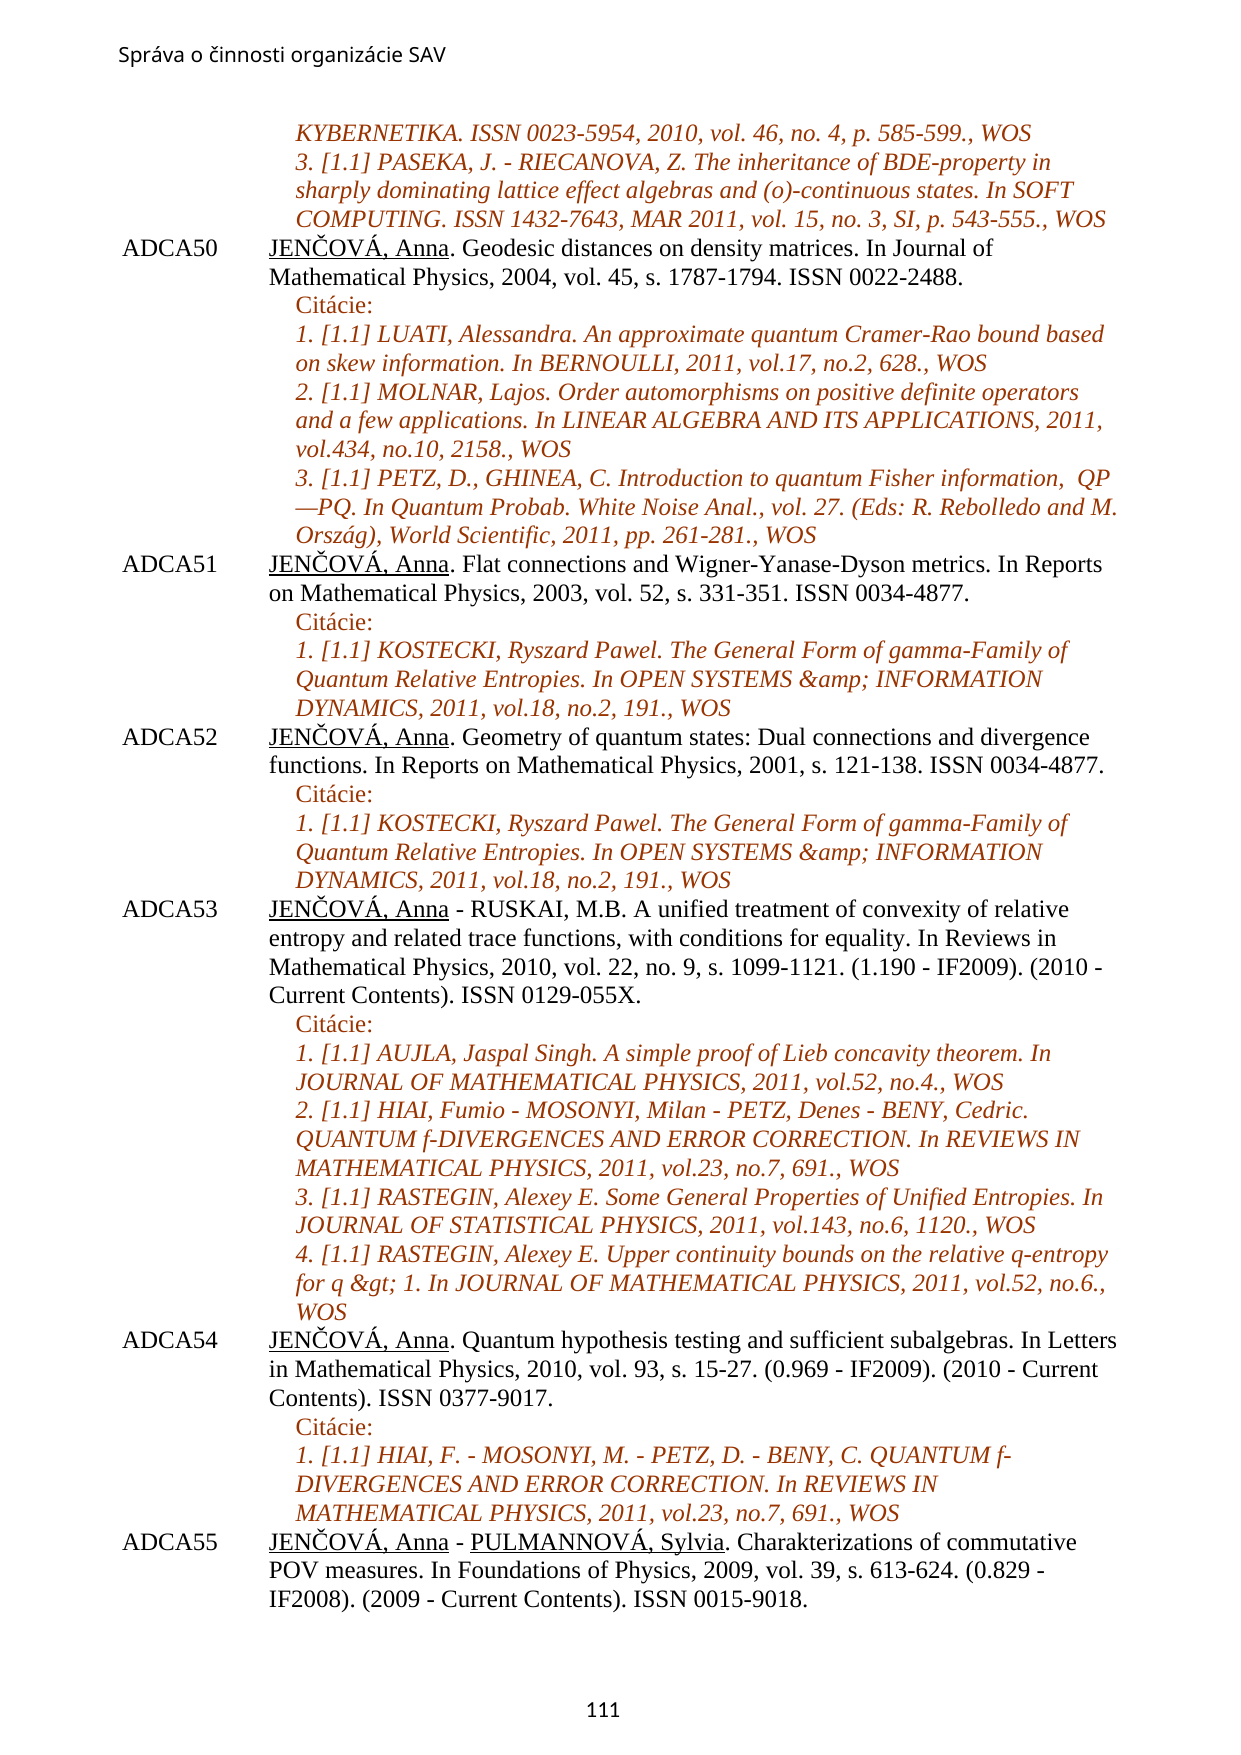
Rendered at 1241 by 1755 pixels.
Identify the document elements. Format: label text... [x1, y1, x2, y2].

text 1. [1.1] HIAI, F. - MOSONYI, M. - PETZ, D. - BENY, C. QUANTUM f-DIVERGENCES AND ERROR CORRECTION. In REVIEWS IN MATHEMATICAL PHYSICS, 2011, vol.23, no.7, 691., WOS [295, 1441, 1122, 1527]
text 3. [1.1] PASEKA, J. - RIECANOVA, Z. The inheritance of BDE-property in sharply dominating lattice effect algebras and (o)-continuous states. In SOFT COMPUTING. ISSN 1432-7643, MAR 2011, vol. 15, no. 3, SI, p. 543-555., WOS [295, 147, 1122, 233]
text Citácie: [295, 607, 1122, 636]
text 4. [1.1] RASTEGIN, Alexey E. Upper continuity bounds on the relative q-entropy for q &gt; 1. In JOURNAL OF MATHEMATICAL PHYSICS, 2011, vol.52, no.6., WOS [295, 1239, 1122, 1326]
table_header JENČOVÁ, Anna - RUSKAI, M.B. A unified treatment of convexity of relative entropy and related trace functions, with conditions for equality. In Reviews in Mathematical Physics, 2010, vol. 22, no. 9, s. 1099-1121. (1.190 - IF2009). (2010 - Current Contents). ISSN 0129-055X. [269, 894, 1122, 1009]
table_header JENČOVÁ, Anna. Geodesic distances on density matrices. In Journal of Mathematical Physics, 2004, vol. 45, s. 1787-1794. ISSN 0022-2488. [269, 233, 1122, 291]
table_header JENČOVÁ, Anna - PULMANNOVÁ, Sylvia. Charakterizations of commutative POV measures. In Foundations of Physics, 2009, vol. 39, s. 613-624. (0.829 - IF2008). (2009 - Current Contents). ISSN 0015-9018. [269, 1527, 1122, 1613]
table_header JENČOVÁ, Anna. Quantum hypothesis testing and sufficient subalgebras. In Letters in Mathematical Physics, 2010, vol. 93, s. 15-27. (0.969 - IF2009). (2010 - Current Contents). ISSN 0377-9017. [269, 1326, 1122, 1412]
text 2. [1.1] HIAI, Fumio - MOSONYI, Milan - PETZ, Denes - BENY, Cedric. QUANTUM f-DIVERGENCES AND ERROR CORRECTION. In REVIEWS IN MATHEMATICAL PHYSICS, 2011, vol.23, no.7, 691., WOS [295, 1096, 1122, 1182]
table_header JENČOVÁ, Anna. Geometry of quantum states: Dual connections and divergence functions. In Reports on Mathematical Physics, 2001, s. 121-138. ISSN 0034-4877. [269, 722, 1122, 779]
text Citácie: [295, 1009, 1122, 1038]
table_header ADCA52 [122, 722, 269, 779]
text 3. [1.1] PETZ, D., GHINEA, C. Introduction to quantum Fisher information, QP—PQ. In Quantum Probab. White Noise Anal., vol. 27. (Eds: R. Rebolledo and M. Ország), World Scientific, 2011, pp. 261-281., WOS [295, 463, 1122, 549]
table_header JENČOVÁ, Anna. Flat connections and Wigner-Yanase-Dyson metrics. In Reports on Mathematical Physics, 2003, vol. 52, s. 331-351. ISSN 0034-4877. [269, 549, 1122, 607]
table_header ADCA55 [122, 1527, 269, 1613]
text KYBERNETIKA. ISSN 0023-5954, 2010, vol. 46, no. 4, p. 585-599., WOS [295, 118, 1122, 147]
text Citácie: [295, 1412, 1122, 1441]
text 1. [1.1] LUATI, Alessandra. An approximate quantum Cramer-Rao bound based on skew information. In BERNOULLI, 2011, vol.17, no.2, 628., WOS [295, 319, 1122, 377]
text 3. [1.1] RASTEGIN, Alexey E. Some General Properties of Unified Entropies. In JOURNAL OF STATISTICAL PHYSICS, 2011, vol.143, no.6, 1120., WOS [295, 1182, 1122, 1239]
text 1. [1.1] KOSTECKI, Ryszard Pawel. The General Form of gamma-Family of Quantum Relative Entropies. In OPEN SYSTEMS &amp; INFORMATION DYNAMICS, 2011, vol.18, no.2, 191., WOS [295, 636, 1122, 722]
text 1. [1.1] KOSTECKI, Ryszard Pawel. The General Form of gamma-Family of Quantum Relative Entropies. In OPEN SYSTEMS &amp; INFORMATION DYNAMICS, 2011, vol.18, no.2, 191., WOS [295, 808, 1122, 894]
text 2. [1.1] MOLNAR, Lajos. Order automorphisms on positive definite operators and a few applications. In LINEAR ALGEBRA AND ITS APPLICATIONS, 2011, vol.434, no.10, 2158., WOS [295, 377, 1122, 463]
table_header ADCA51 [122, 549, 269, 607]
text Citácie: [295, 291, 1122, 319]
table_header ADCA50 [122, 233, 269, 291]
text Citácie: [295, 779, 1122, 808]
table_header ADCA53 [122, 894, 269, 1009]
table_header ADCA54 [122, 1326, 269, 1412]
text 1. [1.1] AUJLA, Jaspal Singh. A simple proof of Lieb concavity theorem. In JOURNAL OF MATHEMATICAL PHYSICS, 2011, vol.52, no.4., WOS [295, 1038, 1122, 1096]
